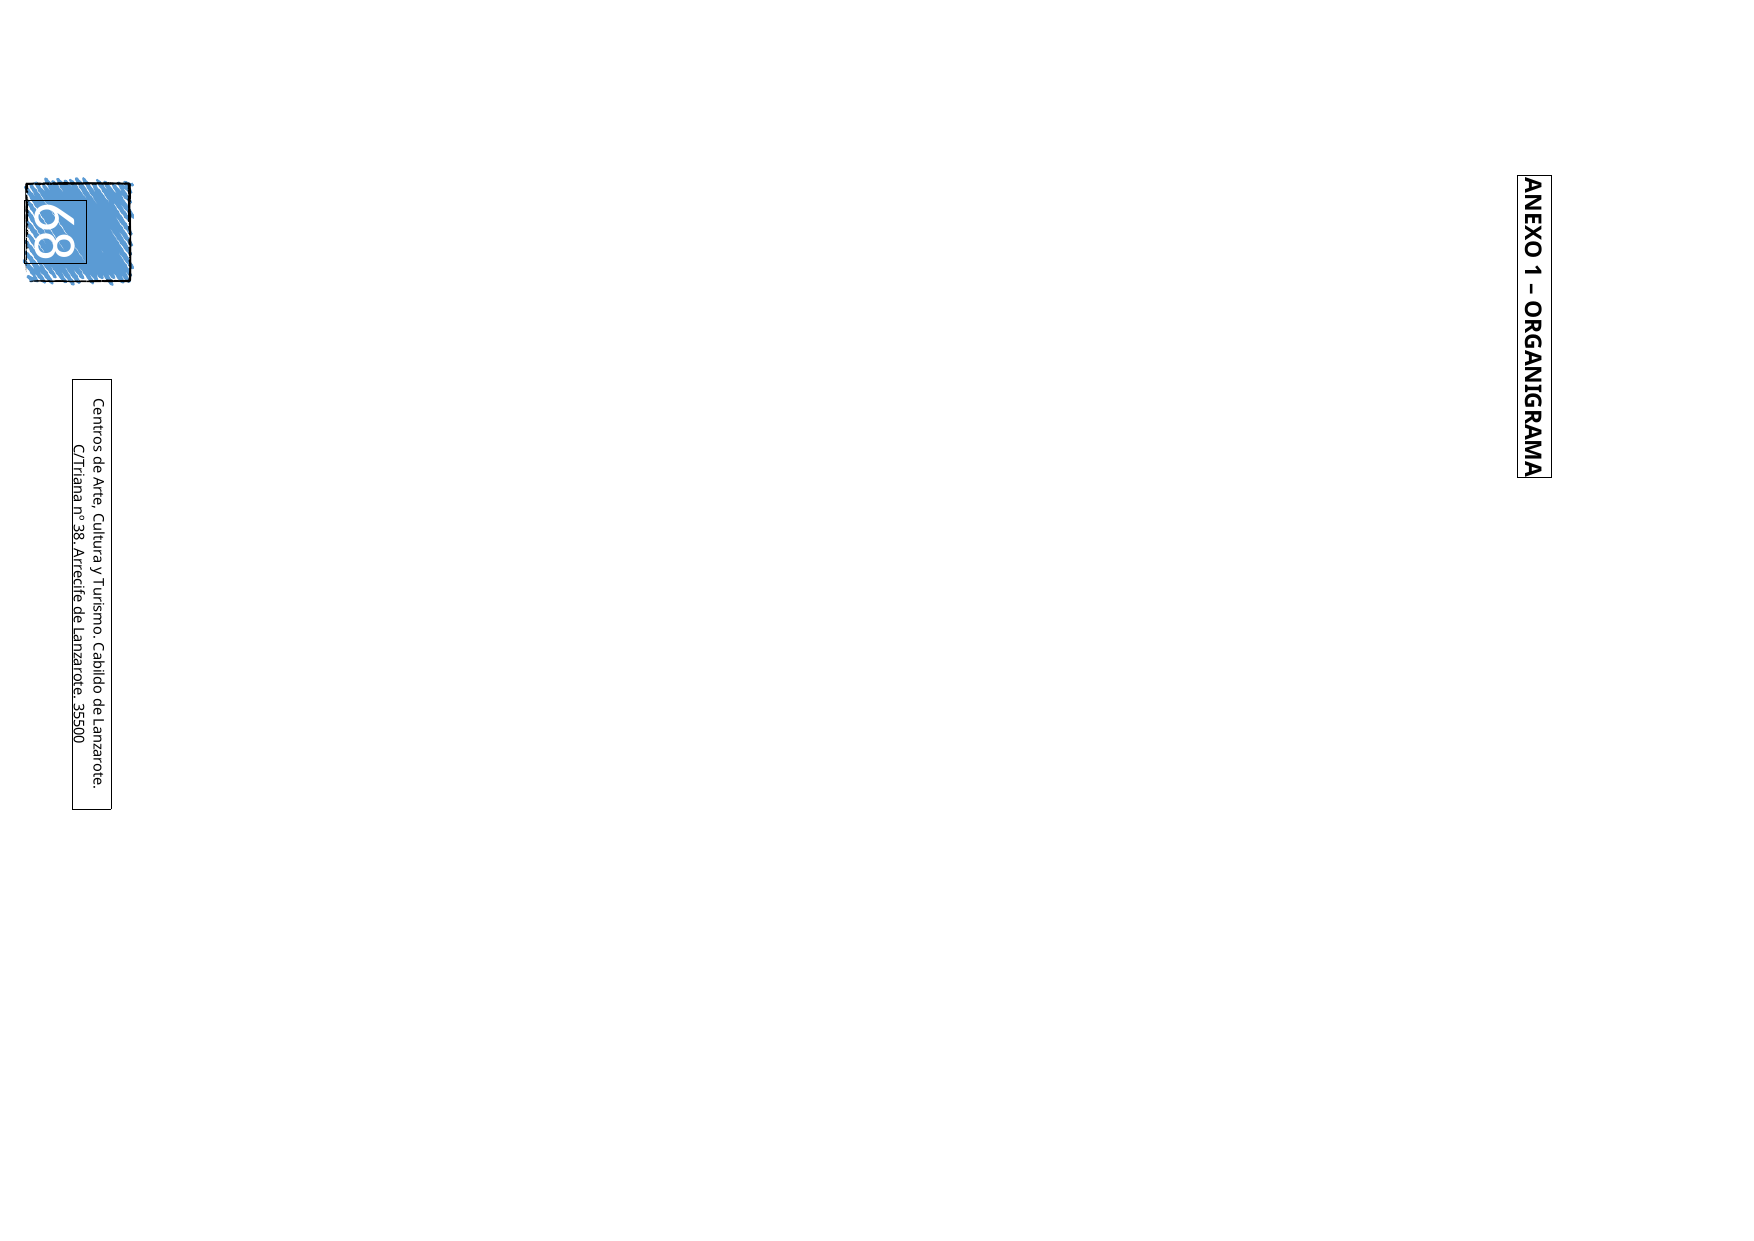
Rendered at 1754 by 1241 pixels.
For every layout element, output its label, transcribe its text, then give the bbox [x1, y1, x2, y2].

text Centros de Arte, Cultura y Turismo. Cabildo de Lanzarote. [89, 381, 109, 807]
text C/Triana nº 38. Arrecife de Lanzarote. 35500 [73, 381, 89, 807]
text ANEXO 1 – ORGANIGRAMA [1518, 177, 1549, 477]
picture [22, 177, 134, 286]
text 68 [25, 202, 86, 263]
